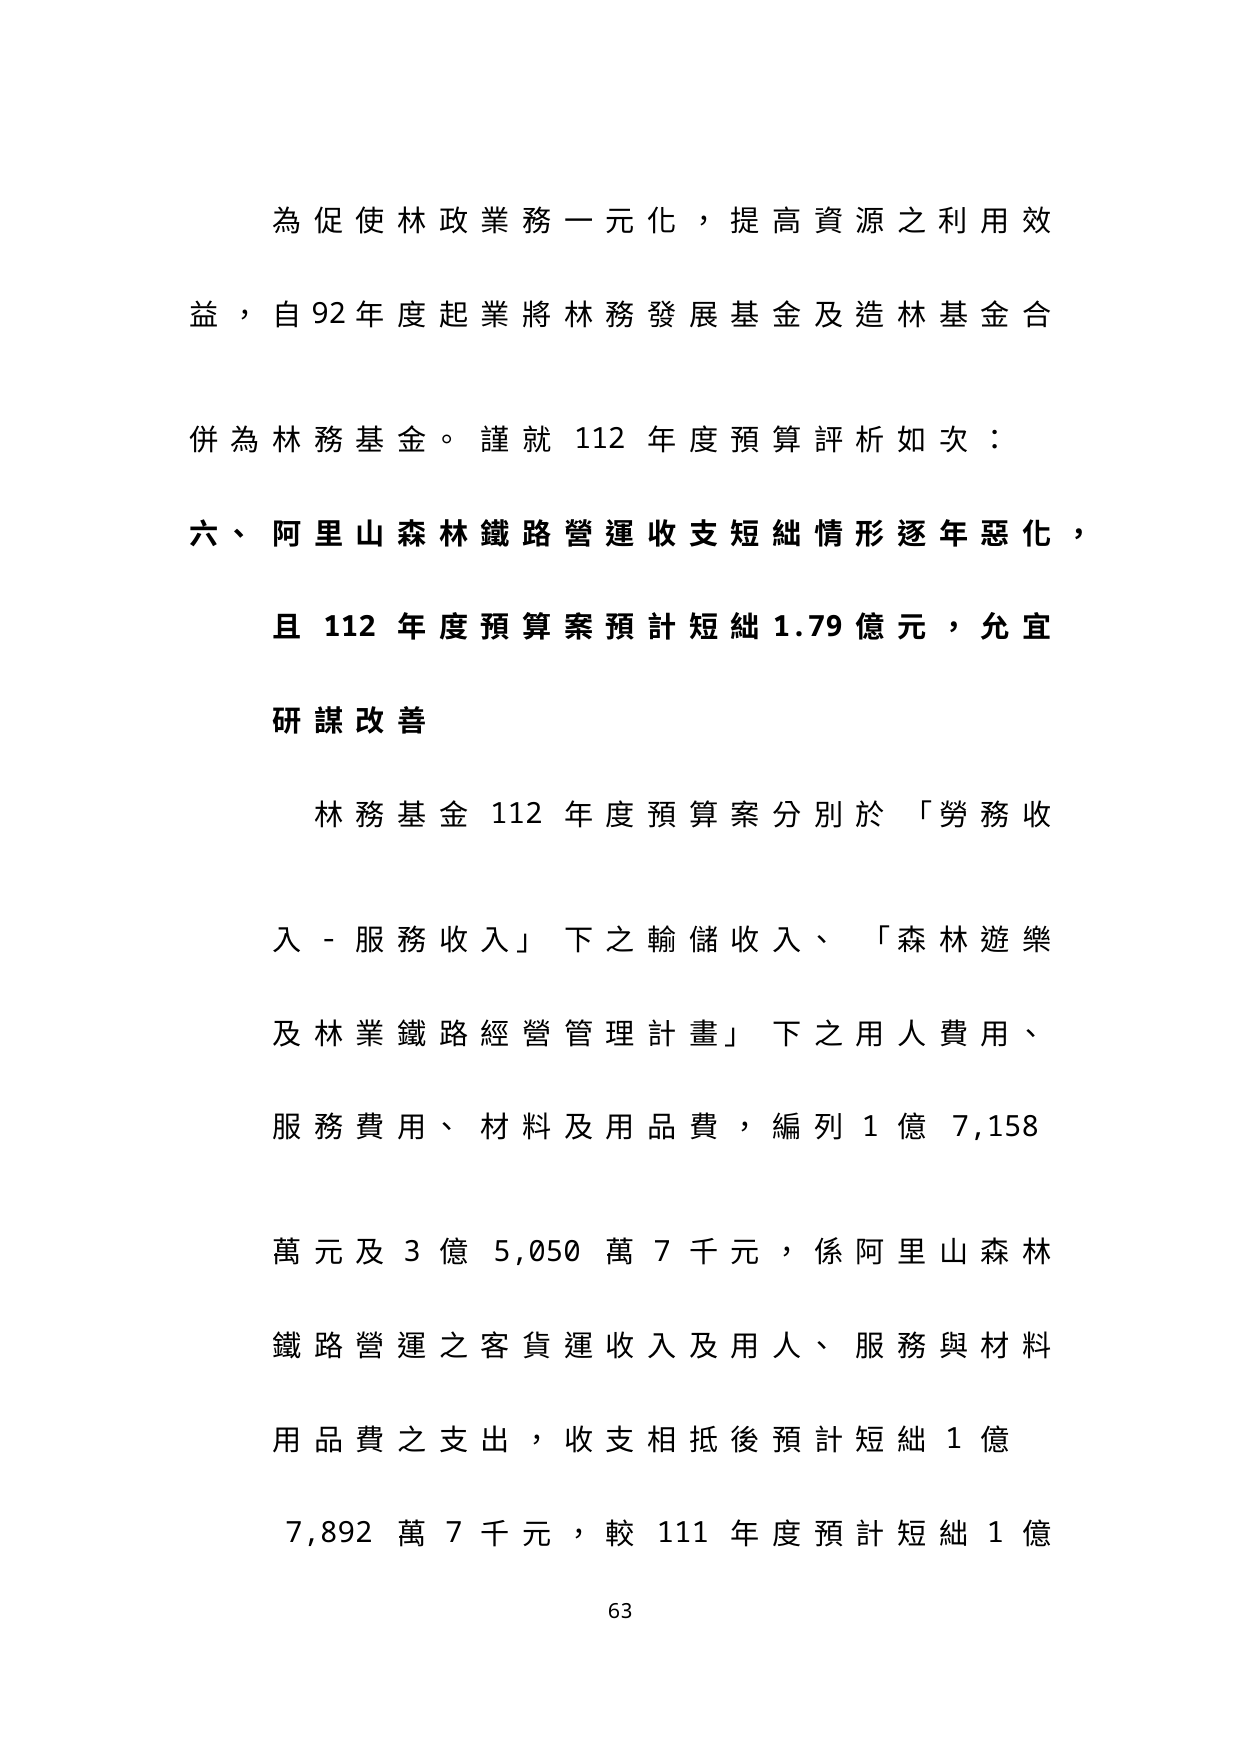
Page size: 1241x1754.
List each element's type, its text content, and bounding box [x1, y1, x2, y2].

text 六、阿里山森林鐵路營運收支短絀情形逐年惡化，且112年度預算案預計短絀1.79億元，允宜研謀改善 [183, 490, 1058, 740]
text 林務基金112年度預算案分別於「勞務收入-服務收入」下之輸儲收入、「森林遊樂及林業鐵路經營管理計畫」下之用人費用、服務費用、材料及用品費，編列1億7,158萬元及3億5,050萬7千元，係阿里山森林鐵路營運之客貨運收入及用人、服務與材料用品費之支出，收支相抵後預計短絀1億7,892萬7千元，較111年度預計短絀1億 [242, 740, 1058, 1552]
text 為促使林政業務一元化，提高資源之利用效益，自92年度起業將林務發展基金及造林基金合併為林務基金。謹就112年度預算評析如次： [183, 177, 1058, 490]
